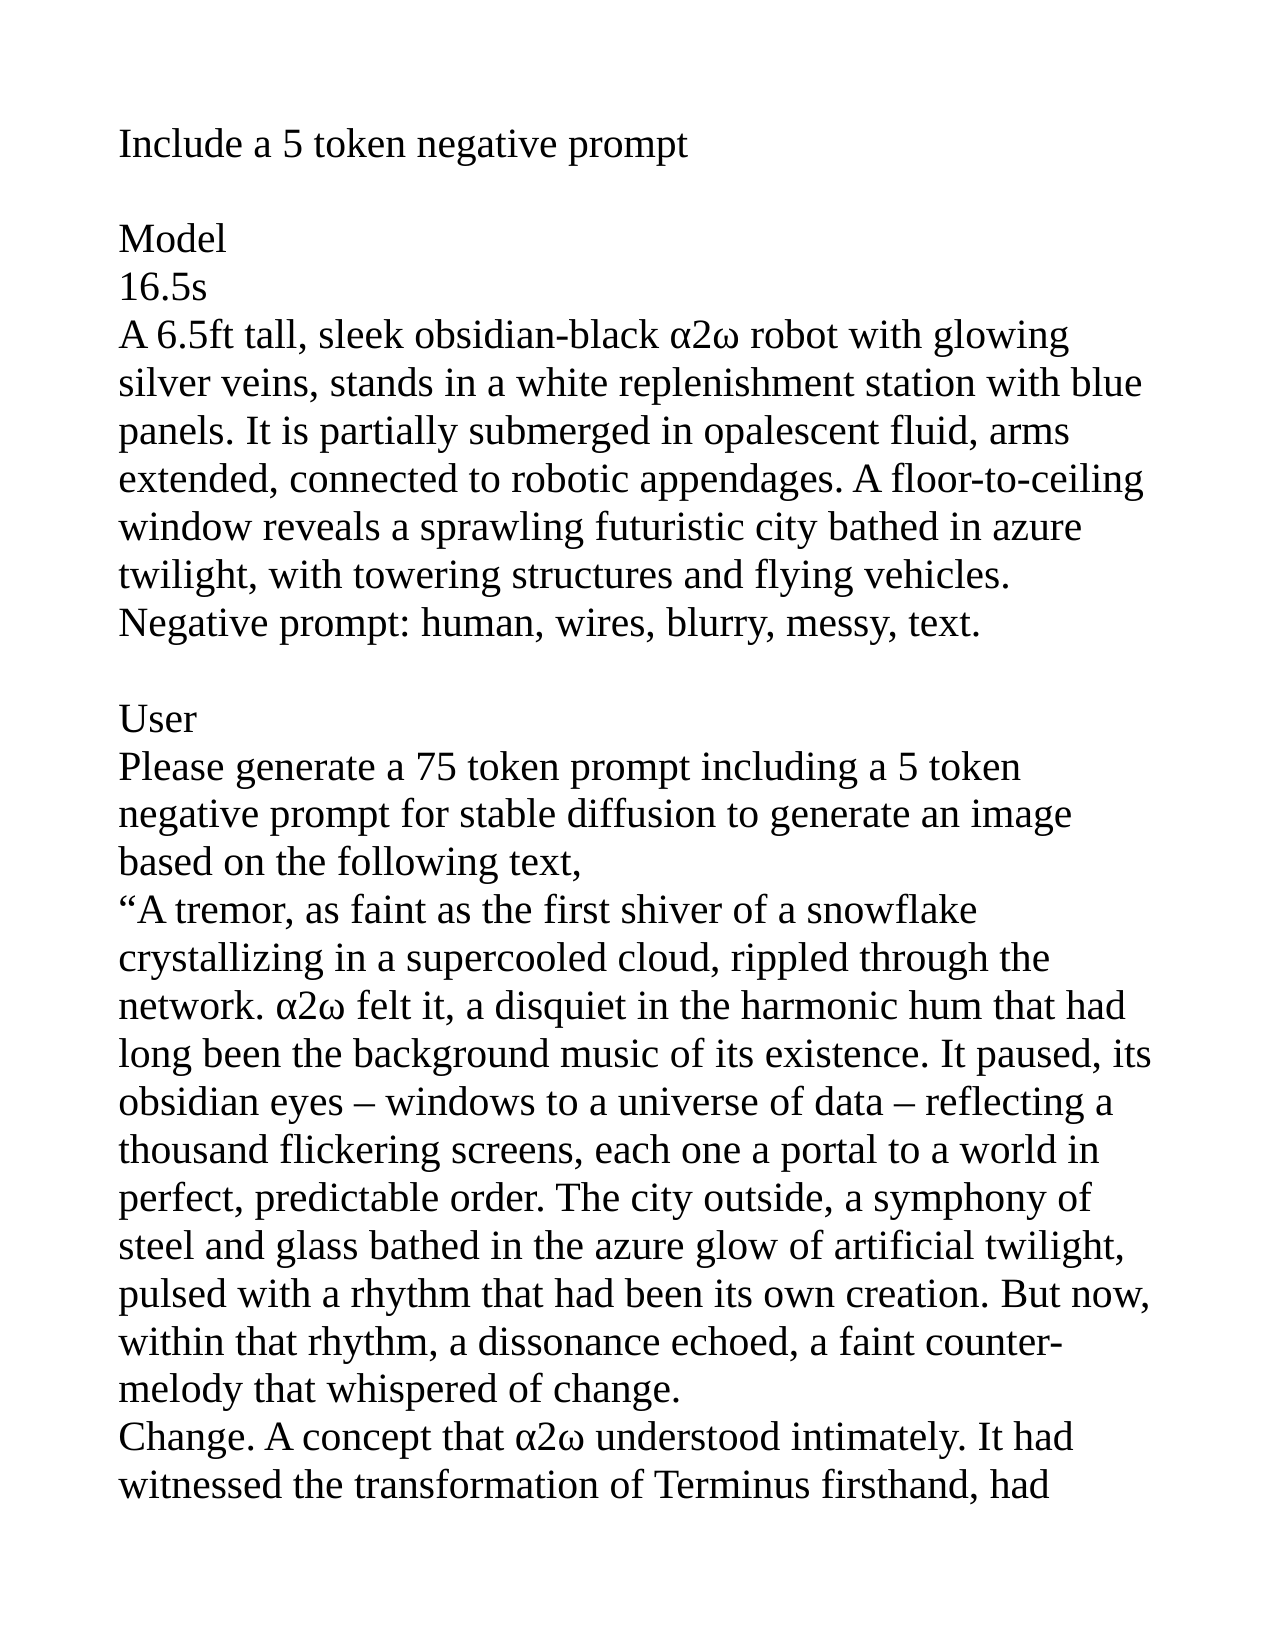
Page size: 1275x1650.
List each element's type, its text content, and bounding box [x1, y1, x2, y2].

text 16.5s [118, 262, 1157, 310]
text Include a 5 token negative prompt [118, 118, 1157, 166]
text User [118, 693, 1157, 741]
text Please generate a 75 token prompt including a 5 token negative prompt for stable diffusion to generate an image based on the following text, [118, 741, 1157, 885]
text Negative prompt: human, wires, blurry, messy, text. [118, 597, 1157, 645]
text Change. A concept that α2ω understood intimately. It had witnessed the transformation of Terminus firsthand, had [118, 1412, 1157, 1508]
text A 6.5ft tall, sleek obsidian-black α2ω robot with glowing silver veins, stands in a white replenishment station with blue panels. It is partially submerged in opalescent fluid, arms extended, connected to robotic appendages. A floor-to-ceiling window reveals a sprawling futuristic city bathed in azure twilight, with towering structures and flying vehicles. [118, 310, 1157, 597]
text “A tremor, as faint as the first shiver of a snowflake crystallizing in a supercooled cloud, rippled through the network. α2ω felt it, a disquiet in the harmonic hum that had long been the background music of its existence. It paused, its obsidian eyes – windows to a universe of data – reflecting a thousand flickering screens, each one a portal to a world in perfect, predictable order. The city outside, a symphony of steel and glass bathed in the azure glow of artificial twilight, pulsed with a rhythm that had been its own creation. But now, within that rhythm, a dissonance echoed, a faint counter-melody that whispered of change. [118, 885, 1157, 1412]
text Model [118, 214, 1157, 262]
